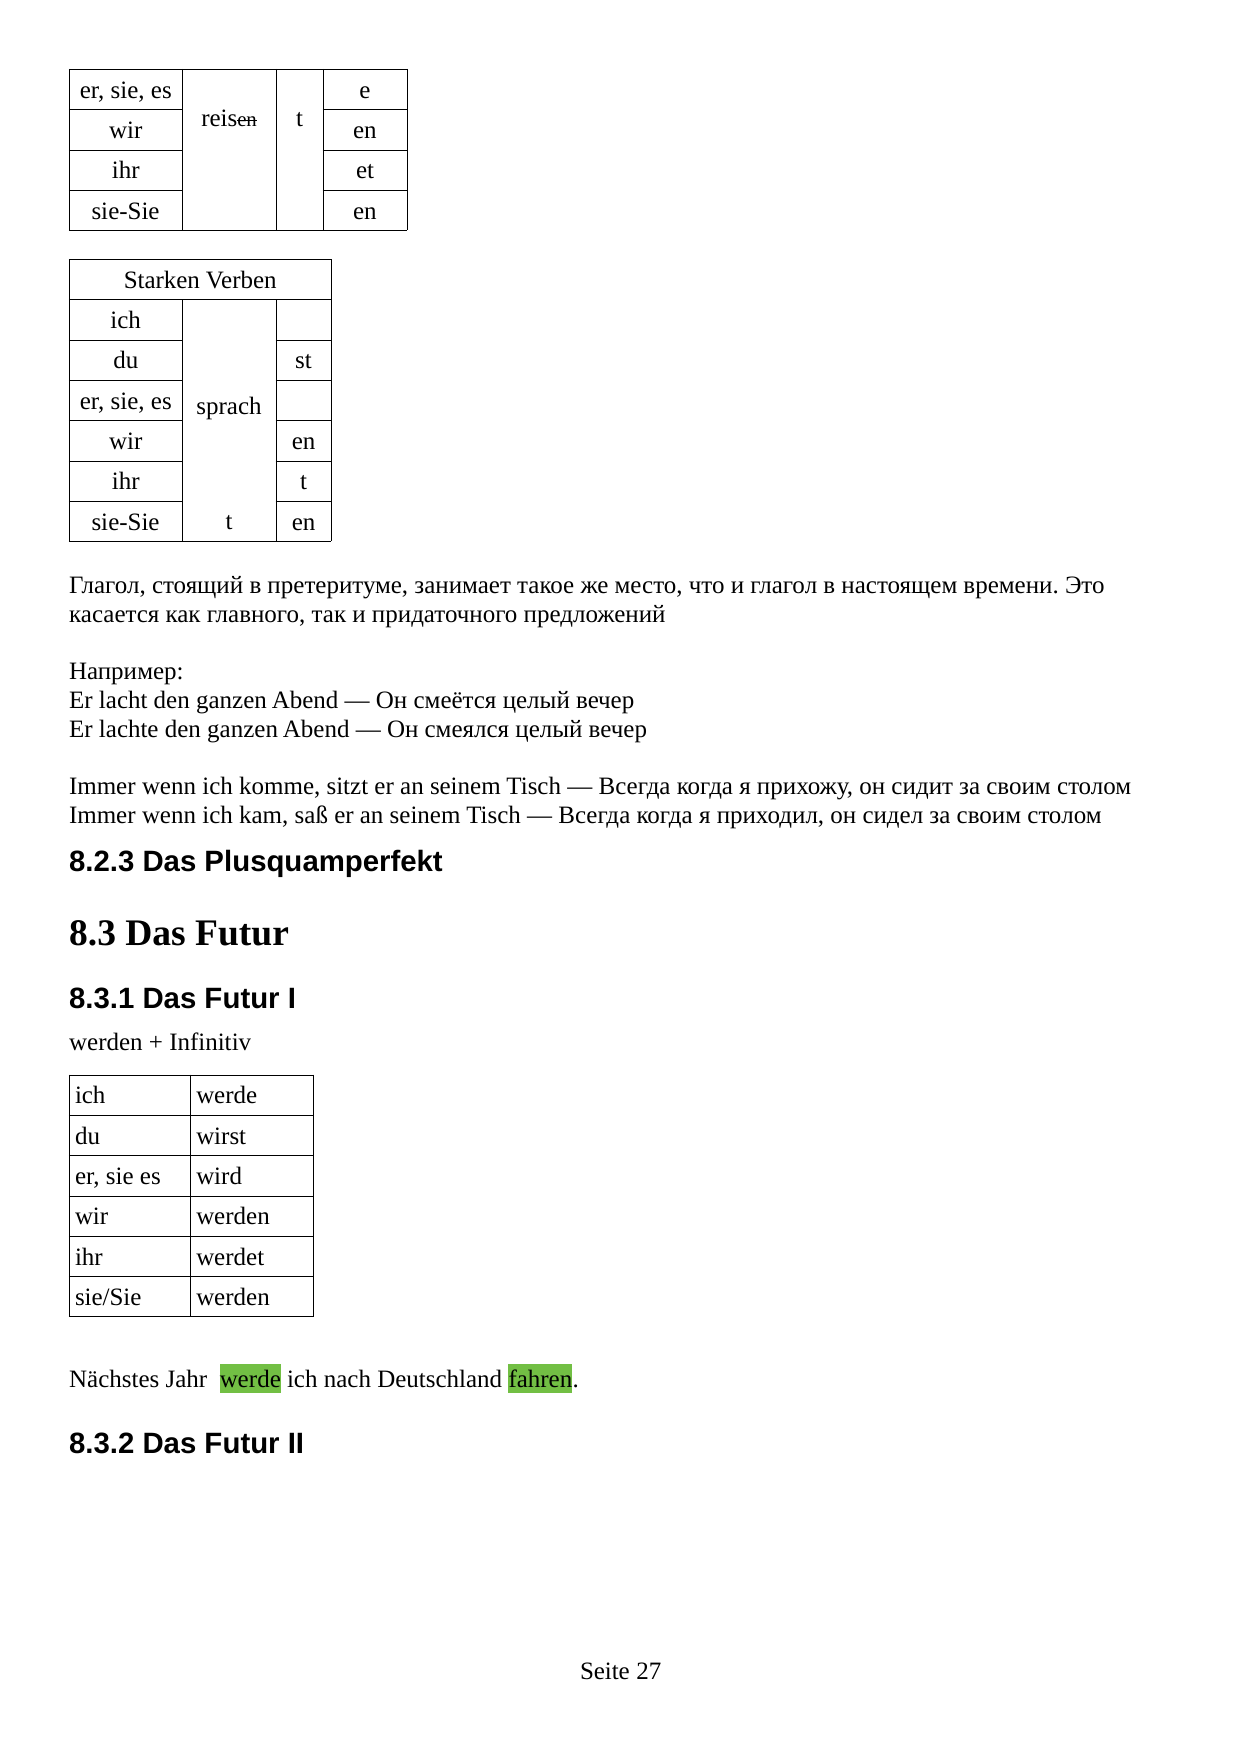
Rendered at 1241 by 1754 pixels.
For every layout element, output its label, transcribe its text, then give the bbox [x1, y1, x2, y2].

table_cell en [324, 191, 407, 230]
table_cell reisen [183, 70, 276, 230]
text Nächstes Jahr werde ich nach Deutschland fahren. [69, 1364, 1172, 1393]
table_cell t [277, 462, 331, 501]
table_cell [277, 381, 331, 420]
text Er lacht den ganzen Abend — Он смеётся целый вечер [69, 685, 1172, 714]
table_cell sie-Sie [70, 191, 182, 230]
subtitle 8.3.2 Das Futur II [69, 1426, 1172, 1460]
subtitle 8.3 Das Futur [69, 911, 1172, 954]
subtitle 8.3.1 Das Futur I [69, 981, 1172, 1014]
text Immer wenn ich kam, saß er an seinem Tisch — Всегда когда я приходил, он сидел за своим столом [69, 800, 1172, 829]
subtitle 8.2.3 Das Plusquamperfekt [69, 843, 1172, 877]
table_cell wir [70, 1197, 190, 1236]
table_cell ihr [70, 462, 182, 501]
table_header ich [70, 1076, 190, 1115]
table_cell wirst [191, 1116, 313, 1155]
table_cell er, sie, es [70, 381, 182, 420]
table_cell sie-Sie [70, 502, 182, 541]
text Er lachte den ganzen Abend — Он смеялся целый вечер [69, 714, 1172, 743]
table_cell en [277, 421, 331, 461]
table_cell werden [191, 1277, 313, 1316]
table_cell en [324, 110, 407, 149]
table_cell ich [70, 300, 182, 340]
table_cell du [70, 1116, 190, 1155]
table_cell werden [191, 1197, 313, 1236]
table_cell wird [191, 1156, 313, 1196]
table_cell er, sie es [70, 1156, 190, 1196]
text Immer wenn ich komme, sitzt er an seinem Tisch — Всегда когда я прихожу, он сидит за своим столом [69, 771, 1172, 800]
table_cell t [277, 70, 323, 230]
text Например: [69, 656, 1172, 685]
table_cell et [324, 151, 407, 190]
table_cell en [277, 502, 331, 541]
table_cell er, sie, es [70, 70, 182, 109]
text werden + Infinitiv [69, 1027, 1172, 1056]
table_cell werdet [191, 1237, 313, 1276]
table_cell sprach t [183, 300, 276, 541]
table_cell wir [70, 110, 182, 149]
table_header werde [191, 1076, 313, 1115]
text Глагол, стоящий в претеритуме, занимает такое же место, что и глагол в настоящем времени. Это касается как главного, так и придаточного предложений [69, 570, 1172, 628]
table_cell e [324, 70, 407, 109]
table_header Starken Verben [70, 260, 331, 299]
table_cell ihr [70, 151, 182, 190]
table_cell [277, 300, 331, 340]
table_cell wir [70, 421, 182, 461]
table_cell du [70, 341, 182, 380]
table_cell ihr [70, 1237, 190, 1276]
table_cell st [277, 341, 331, 380]
table_cell sie/Sie [70, 1277, 190, 1316]
